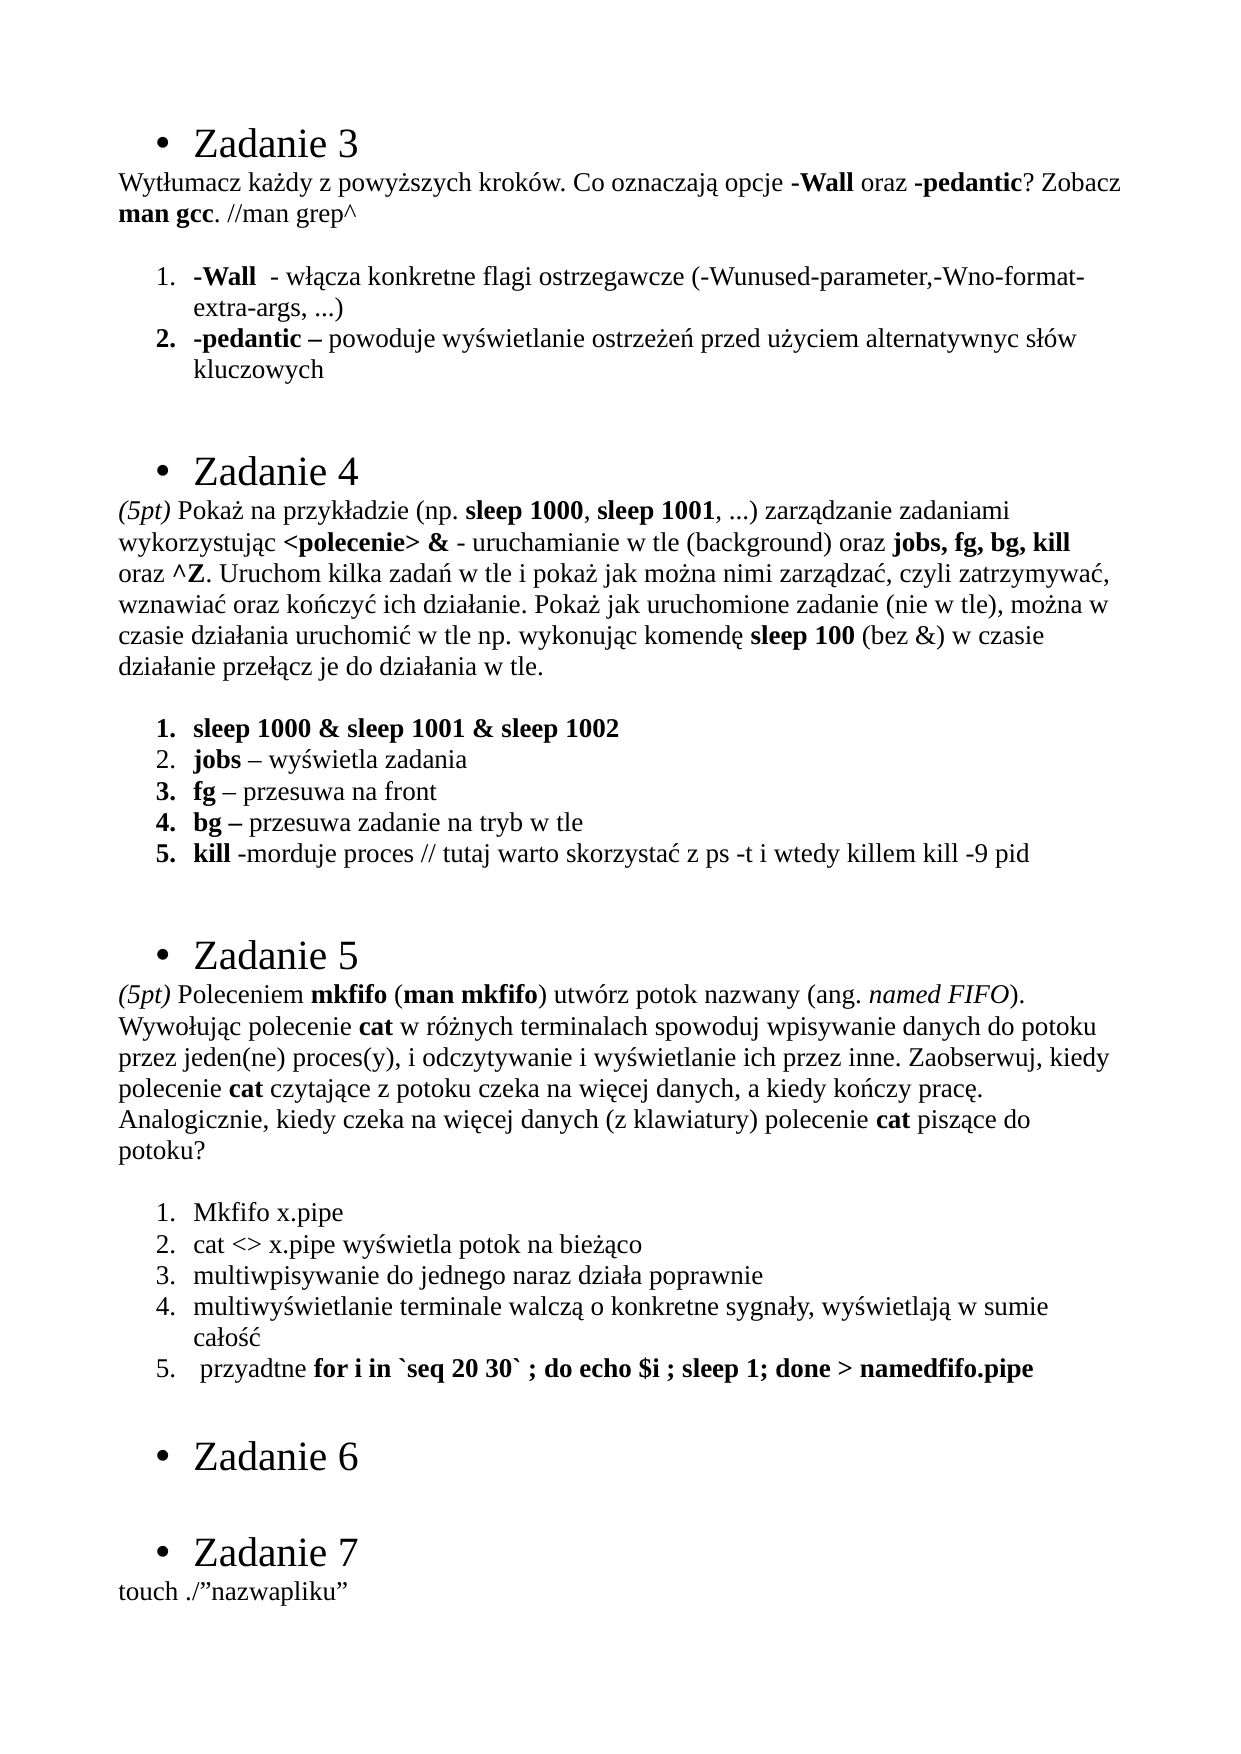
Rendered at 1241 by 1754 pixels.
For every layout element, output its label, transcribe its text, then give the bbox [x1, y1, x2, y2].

list -Wall - włącza konkretne flagi ostrzegawcze (-Wunused-parameter,-Wno-format-extra-args, ...) [156, 259, 1122, 322]
list kill -morduje proces // tutaj warto skorzystać z ps -t i wtedy killem kill -9 pid [156, 837, 1122, 868]
text (5pt) Poleceniem mkfifo (man mkfifo) utwórz potok nazwany (ang. named FIFO). Wywołując polecenie cat w różnych terminalach spowoduj wpisywanie danych do potoku przez jeden(ne) proces(y), i odczytywanie i wyświetlanie ich przez inne. Zaobserwuj, kiedy polecenie cat czytające z potoku czeka na więcej danych, a kiedy kończy pracę. Analogicznie, kiedy czeka na więcej danych (z klawiatury) polecenie cat piszące do potoku? [118, 978, 1122, 1165]
list multiwyświetlanie terminale walczą o konkretne sygnały, wyświetlają w sumie całość [156, 1290, 1122, 1352]
list Zadanie 3 [156, 118, 1122, 166]
list Zadanie 5 [156, 931, 1122, 978]
text Wytłumacz każdy z powyższych kroków. Co oznaczają opcje -Wall oraz -pedantic? Zobacz man gcc. //man grep^ [118, 166, 1122, 228]
list jobs – wyświetla zadania [156, 744, 1122, 775]
list przyadtne for i in `seq 20 30` ; do echo $i ; sleep 1; done > namedfifo.pipe [156, 1352, 1122, 1383]
list Zadanie 7 [156, 1527, 1122, 1575]
list sleep 1000 & sleep 1001 & sleep 1002 [156, 712, 1122, 744]
list Zadanie 6 [156, 1431, 1122, 1479]
list bg – przesuwa zadanie na tryb w tle [156, 806, 1122, 837]
list fg – przesuwa na front [156, 775, 1122, 806]
list multiwpisywanie do jednego naraz działa poprawnie [156, 1259, 1122, 1290]
text (5pt) Pokaż na przykładzie (np. sleep 1000, sleep 1001, ...) zarządzanie zadaniami wykorzystując <polecenie> & - uruchamianie w tle (background) oraz jobs, fg, bg, kill oraz ^Z. Uruchom kilka zadań w tle i pokaż jak można nimi zarządzać, czyli zatrzymywać, wznawiać oraz kończyć ich działanie. Pokaż jak uruchomione zadanie (nie w tle), można w czasie działania uruchomić w tle np. wykonując komendę sleep 100 (bez &) w czasie działanie przełącz je do działania w tle. [118, 494, 1122, 681]
list -pedantic – powoduje wyświetlanie ostrzeżeń przed użyciem alternatywnyc słów kluczowych [156, 322, 1122, 384]
list Mkfifo x.pipe [156, 1197, 1122, 1228]
list Zadanie 4 [156, 446, 1122, 494]
text touch ./”nazwapliku” [118, 1575, 1122, 1606]
list cat <> x.pipe wyświetla potok na bieżąco [156, 1228, 1122, 1259]
